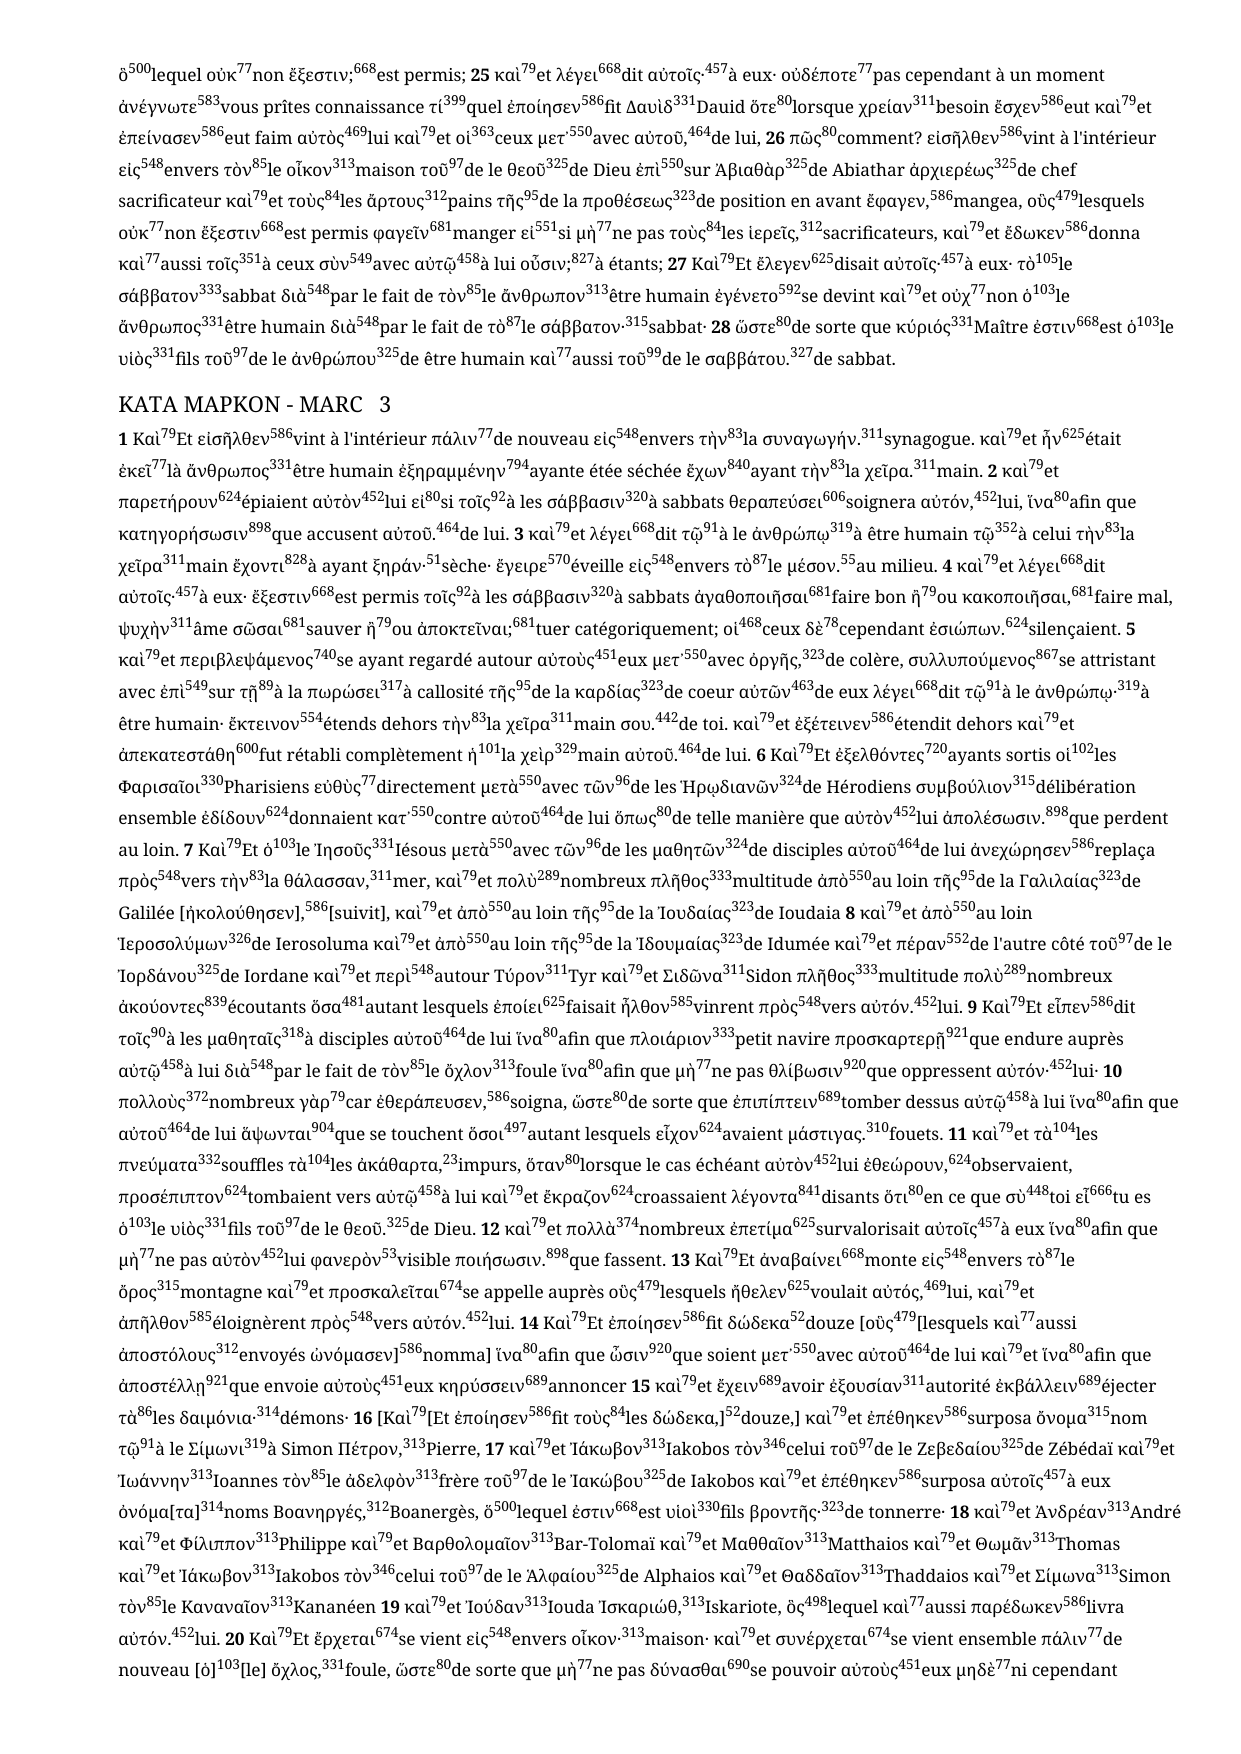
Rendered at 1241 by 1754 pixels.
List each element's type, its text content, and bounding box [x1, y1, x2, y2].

text ΚΑΤΑ ΜΑΡΚΟΝ - MARC 3 [118, 389, 1181, 419]
text 1 Καὶ79Et εἰσῆλθεν586vint à l'intérieur πάλιν77de nouveau εἰς548envers τὴν83la συναγωγήν.311synagogue. καὶ79et ἦν625était ἐκεῖ77là ἄνθρωπος331être humain ἐξηραμμένην794ayante étée séchée ἔχων840ayant τὴν83la χεῖρα.311main. 2 καὶ79et παρετήρουν624épiaient αὐτὸν452lui εἰ80si τοῖς92à les σάββασιν320à sabbats θεραπεύσει606soignera αὐτόν,452lui, ἵνα80afin que κατηγορήσωσιν898que accusent αὐτοῦ.464de lui. 3 καὶ79et λέγει668dit τῷ91à le ἀνθρώπῳ319à être humain τῷ352à celui τὴν83la χεῖρα311main ἔχοντι828à ayant ξηράν·51sèche· ἔγειρε570éveille εἰς548envers τὸ87le μέσον.55au milieu. 4 καὶ79et λέγει668dit αὐτοῖς·457à eux· ἔξεστιν668est permis τοῖς92à les σάββασιν320à sabbats ἀγαθοποιῆσαι681faire bon ἢ79ou κακοποιῆσαι,681faire mal, ψυχὴν311âme σῶσαι681sauver ἢ79ou ἀποκτεῖναι;681tuer catégoriquement; οἱ468ceux δὲ78cependant ἐσιώπων.624silençaient. 5 καὶ79et περιβλεψάμενος740se ayant regardé autour αὐτοὺς451eux μετ᾽550avec ὀργῆς,323de colère, συλλυπούμενος867se attristant avec ἐπὶ549sur τῇ89à la πωρώσει317à callosité τῆς95de la καρδίας323de coeur αὐτῶν463de eux λέγει668dit τῷ91à le ἀνθρώπῳ·319à être humain· ἔκτεινον554étends dehors τὴν83la χεῖρα311main σου.442de toi. καὶ79et ἐξέτεινεν586étendit dehors καὶ79et ἀπεκατεστάθη600fut rétabli complètement ἡ101la χεὶρ329main αὐτοῦ.464de lui. 6 Καὶ79Et ἐξελθόντες720ayants sortis οἱ102les Φαρισαῖοι330Pharisiens εὐθὺς77directement μετὰ550avec τῶν96de les Ἡρῳδιανῶν324de Hérodiens συμβούλιον315délibération ensemble ἐδίδουν624donnaient κατ᾽550contre αὐτοῦ464de lui ὅπως80de telle manière que αὐτὸν452lui ἀπολέσωσιν.898que perdent au loin. 7 Καὶ79Et ὁ103le Ἰησοῦς331Iésous μετὰ550avec τῶν96de les μαθητῶν324de disciples αὐτοῦ464de lui ἀνεχώρησεν586replaça πρὸς548vers τὴν83la θάλασσαν,311mer, καὶ79et πολὺ289nombreux πλῆθος333multitude ἀπὸ550au loin τῆς95de la Γαλιλαίας323de Galilée [ἠκολούθησεν],586[suivit], καὶ79et ἀπὸ550au loin τῆς95de la Ἰουδαίας323de Ioudaia 8 καὶ79et ἀπὸ550au loin Ἱεροσολύμων326de Ierosoluma καὶ79et ἀπὸ550au loin τῆς95de la Ἰδουμαίας323de Idumée καὶ79et πέραν552de l'autre côté τοῦ97de le Ἰορδάνου325de Iordane καὶ79et περὶ548autour Τύρον311Tyr καὶ79et Σιδῶνα311Sidon πλῆθος333multitude πολὺ289nombreux ἀκούοντες839écoutants ὅσα481autant lesquels ἐποίει625faisait ἦλθον585vinrent πρὸς548vers αὐτόν.452lui. 9 Καὶ79Et εἶπεν586dit τοῖς90à les μαθηταῖς318à disciples αὐτοῦ464de lui ἵνα80afin que πλοιάριον333petit navire προσκαρτερῇ921que endure auprès αὐτῷ458à lui διὰ548par le fait de τὸν85le ὄχλον313foule ἵνα80afin que μὴ77ne pas θλίβωσιν920que oppressent αὐτόν·452lui· 10 πολλοὺς372nombreux γὰρ79car ἐθεράπευσεν,586soigna, ὥστε80de sorte que ἐπιπίπτειν689tomber dessus αὐτῷ458à lui ἵνα80afin que αὐτοῦ464de lui ἅψωνται904que se touchent ὅσοι497autant lesquels εἶχον624avaient μάστιγας.310fouets. 11 καὶ79et τὰ104les πνεύματα332souffles τὰ104les ἀκάθαρτα,23impurs, ὅταν80lorsque le cas échéant αὐτὸν452lui ἐθεώρουν,624observaient, προσέπιπτον624tombaient vers αὐτῷ458à lui καὶ79et ἔκραζον624croassaient λέγοντα841disants ὅτι80en ce que σὺ448toi εἶ666tu es ὁ103le υἱὸς331fils τοῦ97de le θεοῦ.325de Dieu. 12 καὶ79et πολλὰ374nombreux ἐπετίμα625survalorisait αὐτοῖς457à eux ἵνα80afin que μὴ77ne pas αὐτὸν452lui φανερὸν53visible ποιήσωσιν.898que fassent. 13 Καὶ79Et ἀναβαίνει668monte εἰς548envers τὸ87le ὄρος315montagne καὶ79et προσκαλεῖται674se appelle auprès οὓς479lesquels ἤθελεν625voulait αὐτός,469lui, καὶ79et ἀπῆλθον585éloignèrent πρὸς548vers αὐτόν.452lui. 14 Καὶ79Et ἐποίησεν586fit δώδεκα52douze [οὓς479[lesquels καὶ77aussi ἀποστόλους312envoyés ὠνόμασεν]586nomma] ἵνα80afin que ὦσιν920que soient μετ᾽550avec αὐτοῦ464de lui καὶ79et ἵνα80afin que ἀποστέλλῃ921que envoie αὐτοὺς451eux κηρύσσειν689annoncer 15 καὶ79et ἔχειν689avoir ἐξουσίαν311autorité ἐκβάλλειν689éjecter τὰ86les δαιμόνια·314démons· 16 [Καὶ79[Et ἐποίησεν586fit τοὺς84les δώδεκα,]52douze,] καὶ79et ἐπέθηκεν586surposa ὄνομα315nom τῷ91à le Σίμωνι319à Simon Πέτρον,313Pierre, 17 καὶ79et Ἰάκωβον313Iakobos τὸν346celui τοῦ97de le Ζεβεδαίου325de Zébédaï καὶ79et Ἰωάννην313Ioannes τὸν85le ἀδελφὸν313frère τοῦ97de le Ἰακώβου325de Iakobos καὶ79et ἐπέθηκεν586surposa αὐτοῖς457à eux ὀνόμα[τα]314noms Βοανηργές,312Boanergès, ὅ500lequel ἐστιν668est υἱοὶ330fils βροντῆς·323de tonnerre· 18 καὶ79et Ἀνδρέαν313André καὶ79et Φίλιππον313Philippe καὶ79et Βαρθολομαῖον313Bar-Tolomaï καὶ79et Μαθθαῖον313Matthaios καὶ79et Θωμᾶν313Thomas καὶ79et Ἰάκωβον313Iakobos τὸν346celui τοῦ97de le Ἁλφαίου325de Alphaios καὶ79et Θαδδαῖον313Thaddaios καὶ79et Σίμωνα313Simon τὸν85le Καναναῖον313Kananéen 19 καὶ79et Ἰούδαν313Iouda Ἰσκαριώθ,313Iskariote, ὃς498lequel καὶ77aussi παρέδωκεν586livra αὐτόν.452lui. 20 Καὶ79Et ἔρχεται674se vient εἰς548envers οἶκον·313maison· καὶ79et συνέρχεται674se vient ensemble πάλιν77de nouveau [ὁ]103[le] ὄχλος,331foule, ὥστε80de sorte que μὴ77ne pas δύνασθαι690se pouvoir αὐτοὺς451eux μηδὲ77ni cependant ἄρτον313pain φαγεῖν.681manger. 21 καὶ79et ἀκούσαντες720ayants écoutés οἱ363ceux παρ᾽550à côté αὐτοῦ464de lui ἐξῆλθον585sortirent κρατῆσαι681saisir avec force αὐτόν·452lui· ἔλεγον624disaient γὰρ79car ὅτι80en ce que ἐξέστη.586extasia. 22 Καὶ79Et οἱ102les γραμματεῖς330lettrés οἱ363ceux ἀπὸ550au loin Ἱεροσολύμων326de Ierosoluma καταβάντες720ayants descendus ἔλεγον624disaient ὅτι80en ce que Βεελζεβοὺλ313Beelzeboul ἔχει668a καὶ79et ὅτι80en ce que ἐν549en τῷ91à le ἄρχοντι319à chef τῶν98de les δαιμονίων326de démons ἐκβάλλει668éjecte τὰ86les δαιμόνια.314démons. 23 Καὶ79Et προσκαλεσάμενος740se ayant appelé auprès αὐτοὺς451eux ἐν549en παραβολαῖς316à paraboles ἔλεγεν625disait αὐτοῖς·457à eux· πῶς77comment? δύναται674se peut σατανᾶς331Satanas σατανᾶν313Satanas ἐκβάλλειν;689éjecter; 24 καὶ79et ἐὰν80si le cas échéant βασιλεία329royauté ἐφ᾽548sur ἑαυτὴν526elle-même μερισθῇ,911que soit partagé, οὐ77non δύναται674se peut σταθῆναι683être dressé ἡ101la βασιλεία329royauté ἐκείνη·154celle-là· 25 καὶ79et ἐὰν80si le cas échéant οἰκία329maison d'habitation ἐφ᾽548sur ἑαυτὴν526elle-même μερισθῇ,911que soit partagé, οὐ77non δυνήσεται612se pourra ἡ101la οἰκία329maison d'habitation ἐκείνη154celle-là σταθῆναι.683être dressé. 26 καὶ79et εἰ80si ὁ103le σατανᾶς331Satanas ἀνέστη586redressa ἐφ᾽548sur ἑαυτὸν528lui-même καὶ79et ἐμερίσθη,600fut partagé, οὐ77non δύναται674se peut στῆναι681dresser ἀλλὰ79mais τέλος315achèvement ἔχει.668a. 27 ἀλλ᾽79mais οὐ77non δύναται674se peut οὐδεὶς390aucun εἰς548envers τὴν83la οἰκίαν311maison d'habitation τοῦ97de le ἰσχυροῦ65de tenace εἰσελθὼν721ayant venu à l'intérieur τὰ86les σκεύη314ustensiles αὐτοῦ464de lui διαρπάσαι,681piller complètement, ἐὰν80si le cas échéant μὴ77ne pas πρῶτον77premièrement τὸν85le ἰσχυρὸν53tenace δήσῃ,899que attache de lien, καὶ79et τότε77alors τὴν83la οἰκίαν311maison d'habitation αὐτοῦ464de lui διαρπάσει.606pillera complètement. 28 Ἀμὴν304Amen λέγω664je dis ὑμῖν438à vous ὅτι80en ce que πάντα391tous ἀφεθήσεται619sera abandonné τοῖς90à les υἱοῖς318à fils τῶν96de les ἀνθρώπων324de êtres humains τὰ104les ἁμαρτήματα332fautements καὶ79et αἱ100les βλασφημίαι328blasphèmes ὅσα481autant lesquels ἐὰν340si le cas échéant βλασφημήσωσιν·898que blasphèment· 29 ὃς498lequel δ᾽78cependant ἂν340le cas échéant βλασφημήσῃ899que blasphème εἰς548envers τὸ87le πνεῦμα315souffle τὸ87le ἅγιον,6saint, οὐκ77non ἔχει668a ἄφεσιν311abandon εἰς548envers τὸν85le αἰῶνα,313ère, ἀλλ᾽79mais ἔνοχός47tenu au-dedans ἐστιν668est αἰωνίου18de éternel ἁμαρτήματος.327de fautement. 30 ὅτι80en ce que ἔλεγον·624disaient· πνεῦμα315souffle ἀκάθαρτον6impur ἔχει.668a. 31 Καὶ79Et ἔρχονται673se viennent ἡ101la μήτηρ329mère αὐτοῦ464de lui καὶ79et οἱ102les ἀδελφοὶ330frères αὐτοῦ464de lui καὶ79et ἔξω77au-dehors στήκοντες839tenants debout ἀπέστειλαν585envoyèrent πρὸς548vers αὐτὸν452lui καλοῦντες839appelants αὐτόν.452lui. 32 καὶ79et ἐκάθητο631se était assis περὶ548autour αὐτὸν452lui ὄχλος,331foule, καὶ79et λέγουσιν667disent αὐτῷ·458à lui· ἰδοὺ306voici ἡ101la μήτηρ329mère σου442de toi καὶ79et οἱ102les ἀδελφοί330frères σου442de toi [καὶ79[et αἱ100les ἀδελφαί328soeurs σου]442de toi] ἔξω77au-dehors ζητοῦσίν667cherchent σε.437toi. 33 καὶ79et ἀποκριθεὶς760ayant été répondu αὐτοῖς457à eux λέγει·668dit· τίς408quelle ἐστιν668est ἡ101la μήτηρ329mère μου424de moi καὶ79et οἱ102les ἀδελφοί330frères [μου];424[de moi]; 34 καὶ79et περιβλεψάμενος740se ayant regardé autour τοὺς345ceux περὶ548autour αὐτὸν452lui κύκλῳ77en cercle καθημένους848se étants assis λέγει·668dit· ἴδε306voici ἡ101la μήτηρ329mère μου424de moi καὶ79et οἱ102les ἀδελφοί330frères μου.424de moi. 35 ὃς498lequel [γὰρ]79[car] ἂν340le cas échéant ποιήσῃ899que fasse τὸ87le θέλημα315volonté τοῦ97de le θεοῦ,325de Dieu, οὗτος364celui-ci ἀδελφός331frère μου424de moi καὶ79et ἀδελφὴ329soeur καὶ79et μήτηρ329mère ἐστίν.668est. [118, 423, 1181, 1682]
text 1 Καὶ79Et εἰσελθὼν721ayant venu à l'intérieur πάλιν77de nouveau εἰς548envers Καφαρναοὺμ311Kapharnaoum δι᾽550par ἡμερῶν322de journées ἠκούσθη600fut écouté ὅτι80en ce que ἐν549en οἴκῳ319à maison ἐστίν.668est. 2 καὶ79et συνήχθησαν599furent mené ensemble πολλοὶ389nombreux ὥστε80de sorte que μηκέτι77ne pas plus χωρεῖν689placer μηδὲ77ni cependant τὰ347ces πρὸς548vers τὴν83la θύραν,311porte, καὶ79et ἐλάλει625bavardait αὐτοῖς457à eux τὸν85le λόγον.313discours. 3 Καὶ79Et ἔρχονται673se viennent φέροντες839portants πρὸς548vers αὐτὸν452lui παραλυτικὸν53paralytique αἰρόμενον875étant levé ὑπὸ550sous τεσσάρων.64de quatre. 4 καὶ79et μὴ77ne pas δυνάμενοι866se pouvants προσενέγκαι681apporter αὐτῷ458à lui διὰ548par le fait de τὸν85le ὄχλον313foule ἀπεστέγασαν585détoitèrent τὴν83la στέγην311toit ὅπου77là où ἦν,625était, καὶ79et ἐξορύξαντες720ayants arrachés χαλῶσιν667lâchent τὸν85le κράβαττον313grabat ὅπου77là où ὁ103le παραλυτικὸς71paralytique κατέκειτο.631se couchait de haut en bas. 5 καὶ79et ἰδὼν721ayant vu ὁ103le Ἰησοῦς331Iésous τὴν83la πίστιν311croyance αὐτῶν463de eux λέγει668dit τῷ91à le παραλυτικῷ·59à paralytique· τέκνον,339enfant, ἀφέωνται653ont été abandonnés σου442de toi αἱ100les ἁμαρτίαι.328fautes. 6 Ἦσαν624Étaient δέ78cependant τινες389des quelconques τῶν96de les γραμματέων324de lettrés ἐκεῖ77là καθήμενοι866se étants assis καὶ79et διαλογιζόμενοι866se calculants au-travers ἐν549en ταῖς88à les καρδίαις316à coeurs αὐτῶν·463de eux· 7 τί399quel οὗτος364celui-ci οὕτως77ainsi λαλεῖ;668bavarde; βλασφημεῖ·668blasphème· τίς410quel δύναται674se peut ἀφιέναι689abandonner ἁμαρτίας310fautes εἰ551si μὴ77ne pas εἷς197un ὁ103le θεός;331Dieu; 8 καὶ79et εὐθὺς77directement ἐπιγνοὺς721ayant reconnu ὁ103le Ἰησοῦς331Iésous τῷ93à le πνεύματι321à souffle αὐτοῦ464de lui ὅτι80en ce que οὕτως77ainsi διαλογίζονται673se calculent au-travers ἐν549en ἑαυτοῖς532à eux-mêmes λέγει668dit αὐτοῖς·457à eux· τί399quel ταῦτα347ces-ci διαλογίζεσθε671vous vous calculez au-travers ἐν549en ταῖς88à les καρδίαις316à coeurs ὑμῶν;441de vous; 9 τί412quel ἐστιν668est εὐκοπώτερον,49plus facile, εἰπεῖν681dire τῷ91à le παραλυτικῷ·59à paralytique· ἀφίενταί679sont abandonnés σου442de toi αἱ100les ἁμαρτίαι,328fautes, ἢ79ou εἰπεῖν·681dire· ἔγειρε570éveille καὶ79et ἆρον554lève τὸν85le κράβαττόν313grabat σου442de toi καὶ79et περιπάτει;570piétine autour; 10 ἵνα80afin que δὲ78cependant εἰδῆτε914que vous ayez su ὅτι80en ce que ἐξουσίαν311autorité ἔχει668a ὁ103le υἱὸς331fils τοῦ97de le ἀνθρώπου325de être humain ἐπὶ550sur τῆς95de la γῆς323de terre ἀφιέναι689abandonner ἁμαρτίας310fautes –935– λέγει668dit τῷ91à le παραλυτικῷ·59à paralytique· 11 σοὶ439à toi λέγω,664je dis, ἔγειρε570éveille ἆρον554lève τὸν85le κράβαττόν313grabat σου442de toi καὶ79et ὕπαγε570dirige en arrière εἰς548envers τὸν85le οἶκόν313maison σου.442de toi. 12 καὶ79et ἠγέρθη600fut éveillé καὶ79et εὐθὺς77directement ἄρας721ayant levé τὸν85le κράβαττον313grabat ἐξῆλθεν586sortit ἔμπροσθεν552en devers πάντων,383de tous, ὥστε80de sorte que ἐξίστασθαι690se extasier πάντας372tous καὶ79et δοξάζειν689glorifier τὸν85le θεὸν313Dieu λέγοντας821disants ὅτι80en ce que οὕτως77ainsi οὐδέποτε77pas cependant à un moment εἴδομεν.581nous vîmes. 13 Καὶ79Et ἐξῆλθεν586sortit πάλιν77de nouveau παρὰ548à côté τὴν83la θάλασσαν·311mer· καὶ79et πᾶς287tout ὁ103le ὄχλος331foule ἤρχετο631se venait πρὸς548vers αὐτόν,452lui, καὶ79et ἐδίδασκεν625enseignait αὐτούς.451eux. 14 Καὶ79Et παράγων840menant de côté εἶδεν586vit Λευὶν313Lévi τὸν346celui τοῦ97de le Ἁλφαίου325de Alphaios καθήμενον849se étant assis ἐπὶ548sur τὸ87le τελώνιον,315bureau de taxes, καὶ79et λέγει668dit αὐτῷ·458à lui· ἀκολούθει570suis μοι.420à moi. καὶ79et ἀναστὰς721ayant redressé ἠκολούθησεν586suivit αὐτῷ.458à lui. 15 Καὶ79Et γίνεται674se devient κατακεῖσθαι690se coucher de haut en bas αὐτὸν452lui ἐν549en τῇ89à la οἰκίᾳ317à maison d'habitation αὐτοῦ,464de lui, καὶ79et πολλοὶ286nombreux τελῶναι330collecteurs de taxes καὶ79et ἁμαρτωλοὶ70fauteurs συνανέκειντο630se couchaient de bas en haut ensemble τῷ91à le Ἰησοῦ319à Iésous καὶ79et τοῖς90à les μαθηταῖς318à disciples αὐτοῦ·464de lui· ἦσαν624étaient γὰρ79car πολλοὶ389nombreux καὶ79et ἠκολούθουν624suivaient αὐτῷ.458à lui. 16 καὶ79et οἱ102les γραμματεῖς330lettrés τῶν96de les Φαρισαίων324de Pharisiens ἰδόντες720ayants vus ὅτι80en ce que ἐσθίει668mange μετὰ550avec τῶν96de les ἁμαρτωλῶν64de fauteurs καὶ79et τελωνῶν324de collecteurs de taxes ἔλεγον624disaient τοῖς90à les μαθηταῖς318à disciples αὐτοῦ·464de lui· ὅτι80en ce que μετὰ550avec τῶν96de les τελωνῶν324de collecteurs de taxes καὶ79et ἁμαρτωλῶν64de fauteurs ἐσθίει;668mange; 17 καὶ79et ἀκούσας721ayant écouté ὁ103le Ἰησοῦς331Iésous λέγει668dit αὐτοῖς457à eux [ὅτι]80[en ce que] οὐ77non χρείαν311besoin ἔχουσιν667ont οἱ363ceux ἰσχύοντες839ayants la ténacité ἰατροῦ325de médecin ἀλλ᾽79mais οἱ363ceux κακῶς77malicieusement ἔχοντες·839ayants· οὐκ77non ἦλθον582je vins καλέσαι681appeler δικαίους52justes ἀλλ᾽79mais ἁμαρτωλούς.52fauteurs. 18 Καὶ79Et ἦσαν624étaient οἱ102les μαθηταὶ330disciples Ἰωάννου325de Ioannes καὶ79et οἱ102les Φαρισαῖοι330Pharisiens νηστεύοντες.839jeûnants. καὶ79et ἔρχονται673se viennent καὶ79et λέγουσιν667disent αὐτῷ·458à lui· διὰ548par le fait de τί399quel οἱ102les μαθηταὶ330disciples Ἰωάννου325de Ioannes καὶ79et οἱ102les μαθηταὶ330disciples τῶν96de les Φαρισαίων324de Pharisiens νηστεύουσιν,667jeûnent, οἱ102les δὲ78cependant σοὶ239tiens μαθηταὶ330disciples οὐ77non νηστεύουσιν;667jeûnent; 19 καὶ79et εἶπεν586dit αὐτοῖς457à eux ὁ103le Ἰησοῦς·331Iésous· μὴ340ne pas δύνανται673se peuvent οἱ102les υἱοὶ330fils τοῦ97de le νυμφῶνος325de épousaille ἐν549en ᾧ486à lequel ὁ103le νυμφίος331époux μετ᾽550avec αὐτῶν463de eux ἐστιν668est νηστεύειν;689jeûner; ὅσον295autant lequel χρόνον313temps ἔχουσιν667ont τὸν85le νυμφίον313époux μετ᾽550avec αὐτῶν463de eux οὐ77non δύνανται673se peuvent νηστεύειν.689jeûner. 20 ἐλεύσονται611se viendront δὲ78cependant ἡμέραι328journées ὅταν77lorsque le cas échéant ἀπαρθῇ911que soit levé au loin ἀπ᾽550au loin αὐτῶν463de eux ὁ103le νυμφίος,331époux, καὶ79et τότε77alors νηστεύσουσιν605jeûneront ἐν549en ἐκείνῃ142à celle-là τῇ89à la ἡμέρᾳ.317à journée. 21 Οὐδεὶς390Aucun ἐπίβλημα315surjet ῥάκους327de morceau de tissu ἀγνάφου18de non foulé ἐπιράπτει668coud ἐπὶ548sur ἱμάτιον315himation παλαιόν·6vieil· εἰ80si δὲ78cependant μή,77ne pas, αἴρει668lève τὸ87le πλήρωμα315plénitude ἀπ᾽550au loin αὐτοῦ466de lui τὸ105le καινὸν73nouveau τοῦ99de le παλαιοῦ67de vieil καὶ79et χεῖρον24pire σχίσμα333schisme γίνεται.674se devient. 22 καὶ79et οὐδεὶς390aucun βάλλει668jette οἶνον313vin νέον4jeune εἰς548envers ἀσκοὺς312outres παλαιούς·3vieux· εἰ80si δὲ78cependant μή,77ne pas, ῥήξει606fracassera ὁ103le οἶνος331vin τοὺς84les ἀσκοὺς312outres καὶ79et ὁ103le οἶνος331vin ἀπόλλυται680est perdu au loin καὶ79et οἱ102les ἀσκοί·330outres· ἀλλ᾽79mais οἶνον313vin νέον4jeune εἰς548envers ἀσκοὺς312outres καινούς.3nouveaux. 23 Καὶ79Et ἐγένετο592se devint αὐτὸν452lui ἐν549en τοῖς92à les σάββασιν320à sabbats παραπορεύεσθαι690se aller à côté διὰ550par τῶν98de les σπορίμων,66de champs ensemencés, καὶ79et οἱ102les μαθηταὶ330disciples αὐτοῦ464de lui ἤρξαντο591se commencèrent ὁδὸν311chemin ποιεῖν689faire τίλλοντες839épilants τοὺς84les στάχυας.312épis. 24 καὶ79et οἱ102les Φαρισαῖοι330Pharisiens ἔλεγον624disaient αὐτῷ·458à lui· ἴδε306voici τί399quel ποιοῦσιν667font τοῖς92à les σάββασιν320à sabbats ὃ500lequel οὐκ77non ἔξεστιν;668est permis; 25 καὶ79et λέγει668dit αὐτοῖς·457à eux· οὐδέποτε77pas cependant à un moment ἀνέγνωτε583vous prîtes connaissance τί399quel ἐποίησεν586fit Δαυὶδ331Dauid ὅτε80lorsque χρείαν311besoin ἔσχεν586eut καὶ79et ἐπείνασεν586eut faim αὐτὸς469lui καὶ79et οἱ363ceux μετ᾽550avec αὐτοῦ,464de lui, 26 πῶς80comment? εἰσῆλθεν586vint à l'intérieur εἰς548envers τὸν85le οἶκον313maison τοῦ97de le θεοῦ325de Dieu ἐπὶ550sur Ἀβιαθὰρ325de Abiathar ἀρχιερέως325de chef sacrificateur καὶ79et τοὺς84les ἄρτους312pains τῆς95de la προθέσεως323de position en avant ἔφαγεν,586mangea, οὓς479lesquels οὐκ77non ἔξεστιν668est permis φαγεῖν681manger εἰ551si μὴ77ne pas τοὺς84les ἱερεῖς,312sacrificateurs, καὶ79et ἔδωκεν586donna καὶ77aussi τοῖς351à ceux σὺν549avec αὐτῷ458à lui οὖσιν;827à étants; 27 Καὶ79Et ἔλεγεν625disait αὐτοῖς·457à eux· τὸ105le σάββατον333sabbat διὰ548par le fait de τὸν85le ἄνθρωπον313être humain ἐγένετο592se devint καὶ79et οὐχ77non ὁ103le ἄνθρωπος331être humain διὰ548par le fait de τὸ87le σάββατον·315sabbat· 28 ὥστε80de sorte que κύριός331Maître ἐστιν668est ὁ103le υἱὸς331fils τοῦ97de le ἀνθρώπου325de être humain καὶ77aussi τοῦ99de le σαββάτου.327de sabbat. [118, 59, 1181, 371]
